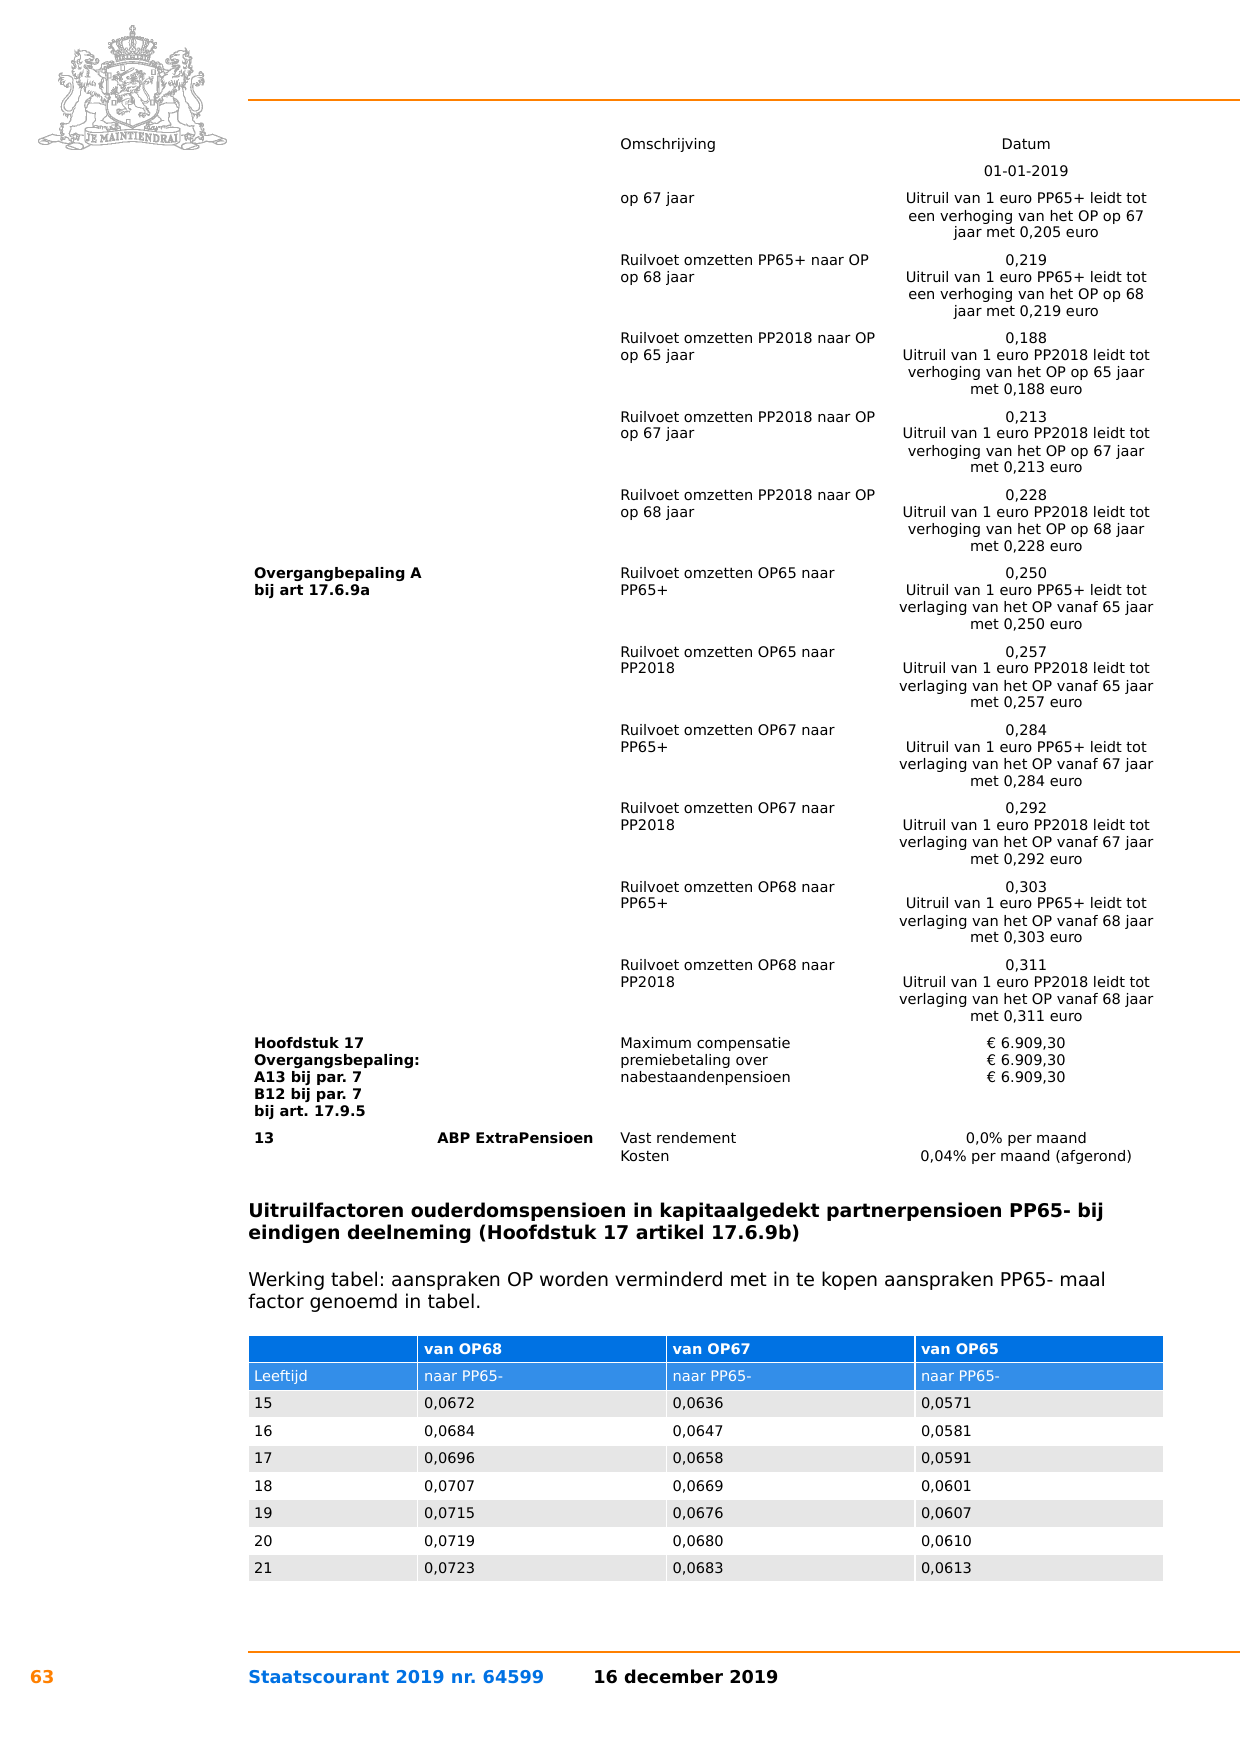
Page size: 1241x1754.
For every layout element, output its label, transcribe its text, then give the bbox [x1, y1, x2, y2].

table_header Omschrijving [615, 131, 888, 185]
table_cell 15 [249, 1391, 417, 1417]
table_cell 0,303 Uitruil van 1 euro PP65+ leidt tot verlaging van het OP vanaf 68 jaar met 0,303 euro [889, 874, 1163, 951]
table_cell 0,0719 [418, 1528, 666, 1554]
table_cell 0,228 Uitruil van 1 euro PP2018 leidt tot verhoging van het OP op 68 jaar met 0,228 euro [889, 482, 1163, 559]
table_cell 0,0591 [916, 1446, 1163, 1472]
table_cell 0,0571 [916, 1391, 1163, 1417]
table_cell 0,0683 [667, 1555, 914, 1581]
table_cell 0,0610 [916, 1528, 1163, 1554]
table_cell Ruilvoet omzetten OP65 naar PP2018 [615, 639, 888, 716]
table_cell 0,0601 [916, 1473, 1163, 1499]
table_cell Ruilvoet omzetten OP68 naar PP65+ [615, 874, 888, 951]
table_cell Ruilvoet omzetten PP2018 naar OP op 67 jaar [615, 404, 888, 481]
table_cell 0,188 Uitruil van 1 euro PP2018 leidt tot verhoging van het OP op 65 jaar met 0,188 euro [889, 325, 1163, 403]
table_header Datum [889, 131, 1163, 157]
table_cell ABP ExtraPensioen [432, 1126, 614, 1169]
table_cell 0,219 Uitruil van 1 euro PP65+ leidt tot een verhoging van het OP op 68 jaar met 0,219 euro [889, 247, 1163, 324]
table_cell 0,0581 [916, 1418, 1163, 1444]
table_cell Uitruil van 1 euro PP65+ leidt tot een verhoging van het OP op 67 jaar met 0,205 euro [889, 186, 1163, 246]
table_cell 13 [249, 1126, 431, 1169]
table_cell 0,0669 [667, 1473, 914, 1499]
table_cell 0,284 Uitruil van 1 euro PP65+ leidt tot verlaging van het OP vanaf 67 jaar met 0,284 euro [889, 717, 1163, 794]
picture [38, 25, 227, 150]
table_cell op 67 jaar [615, 186, 888, 246]
table_cell 0,0658 [667, 1446, 914, 1472]
table_cell Ruilvoet omzetten PP2018 naar OP op 65 jaar [615, 325, 888, 403]
table_cell naar PP65- [667, 1363, 914, 1390]
table_cell Vast rendement Kosten [615, 1126, 888, 1169]
table_cell 19 [249, 1500, 417, 1527]
table_cell 21 [249, 1555, 417, 1581]
table_header [249, 131, 614, 185]
table_cell Ruilvoet omzetten PP2018 naar OP op 68 jaar [615, 482, 888, 559]
table_cell 0,0647 [667, 1418, 914, 1444]
table_cell Ruilvoet omzetten PP65+ naar OP op 68 jaar [615, 247, 888, 324]
table_cell 0,0680 [667, 1528, 914, 1554]
subtitle Uitruilfactoren ouderdomspensioen in kapitaalgedekt partnerpensioen PP65- bij eindigen deelneming (Hoofdstuk 17 artikel 17.6.9b) [248, 1200, 1163, 1244]
table_cell 0,0607 [916, 1500, 1163, 1527]
table_cell 18 [249, 1473, 417, 1499]
table_cell 0,0613 [916, 1555, 1163, 1581]
table_cell Overgangbepaling A bij art 17.6.9a [249, 560, 431, 1029]
table_header van OP65 [916, 1336, 1163, 1362]
table_cell 0,0672 [418, 1391, 666, 1417]
table_cell 0,250 Uitruil van 1 euro PP65+ leidt tot verlaging van het OP vanaf 65 jaar met 0,250 euro [889, 560, 1163, 638]
table_cell Ruilvoet omzetten OP67 naar PP2018 [615, 795, 888, 873]
table_cell [432, 560, 614, 1029]
table_cell 0,0715 [418, 1500, 666, 1527]
table_header van OP68 [418, 1336, 666, 1362]
table_cell naar PP65- [418, 1363, 666, 1390]
table_cell naar PP65- [916, 1363, 1163, 1390]
table_cell 0,0636 [667, 1391, 914, 1417]
text Werking tabel: aanspraken OP worden verminderd met in te kopen aanspraken PP65- maal factor genoemd in tabel. [248, 1269, 1163, 1313]
table_cell € 6.909,30 € 6.909,30 € 6.909,30 [889, 1030, 1163, 1125]
table_cell [432, 1030, 614, 1125]
table_header van OP67 [667, 1336, 914, 1362]
table_cell 0,0684 [418, 1418, 666, 1444]
table_cell 16 [249, 1418, 417, 1444]
table_cell Maximum compensatie premiebetaling over nabestaandenpensioen [615, 1030, 888, 1125]
table_cell 0,0676 [667, 1500, 914, 1527]
table_cell Ruilvoet omzetten OP65 naar PP65+ [615, 560, 888, 638]
table_cell [249, 186, 431, 559]
table_cell 0,0% per maand 0,04% per maand (afgerond) [889, 1126, 1163, 1169]
table_cell 20 [249, 1528, 417, 1554]
table_cell 0,0723 [418, 1555, 666, 1581]
table_header [249, 1336, 417, 1362]
table_cell 0,257 Uitruil van 1 euro PP2018 leidt tot verlaging van het OP vanaf 65 jaar met 0,257 euro [889, 639, 1163, 716]
table_cell [432, 186, 614, 559]
table_cell 0,292 Uitruil van 1 euro PP2018 leidt tot verlaging van het OP vanaf 67 jaar met 0,292 euro [889, 795, 1163, 873]
table_cell 0,0696 [418, 1446, 666, 1472]
table_cell 0,213 Uitruil van 1 euro PP2018 leidt tot verhoging van het OP op 67 jaar met 0,213 euro [889, 404, 1163, 481]
table_cell Leeftijd [249, 1363, 417, 1390]
table_cell Ruilvoet omzetten OP68 naar PP2018 [615, 952, 888, 1029]
table_cell 0,311 Uitruil van 1 euro PP2018 leidt tot verlaging van het OP vanaf 68 jaar met 0,311 euro [889, 952, 1163, 1029]
table_cell 0,0707 [418, 1473, 666, 1499]
table_cell Hoofdstuk 17 Overgangsbepaling: A13 bij par. 7 B12 bij par. 7 bij art. 17.9.5 [249, 1030, 431, 1125]
table_cell 17 [249, 1446, 417, 1472]
table_cell Ruilvoet omzetten OP67 naar PP65+ [615, 717, 888, 794]
table_cell 01-01-2019 [889, 158, 1163, 185]
